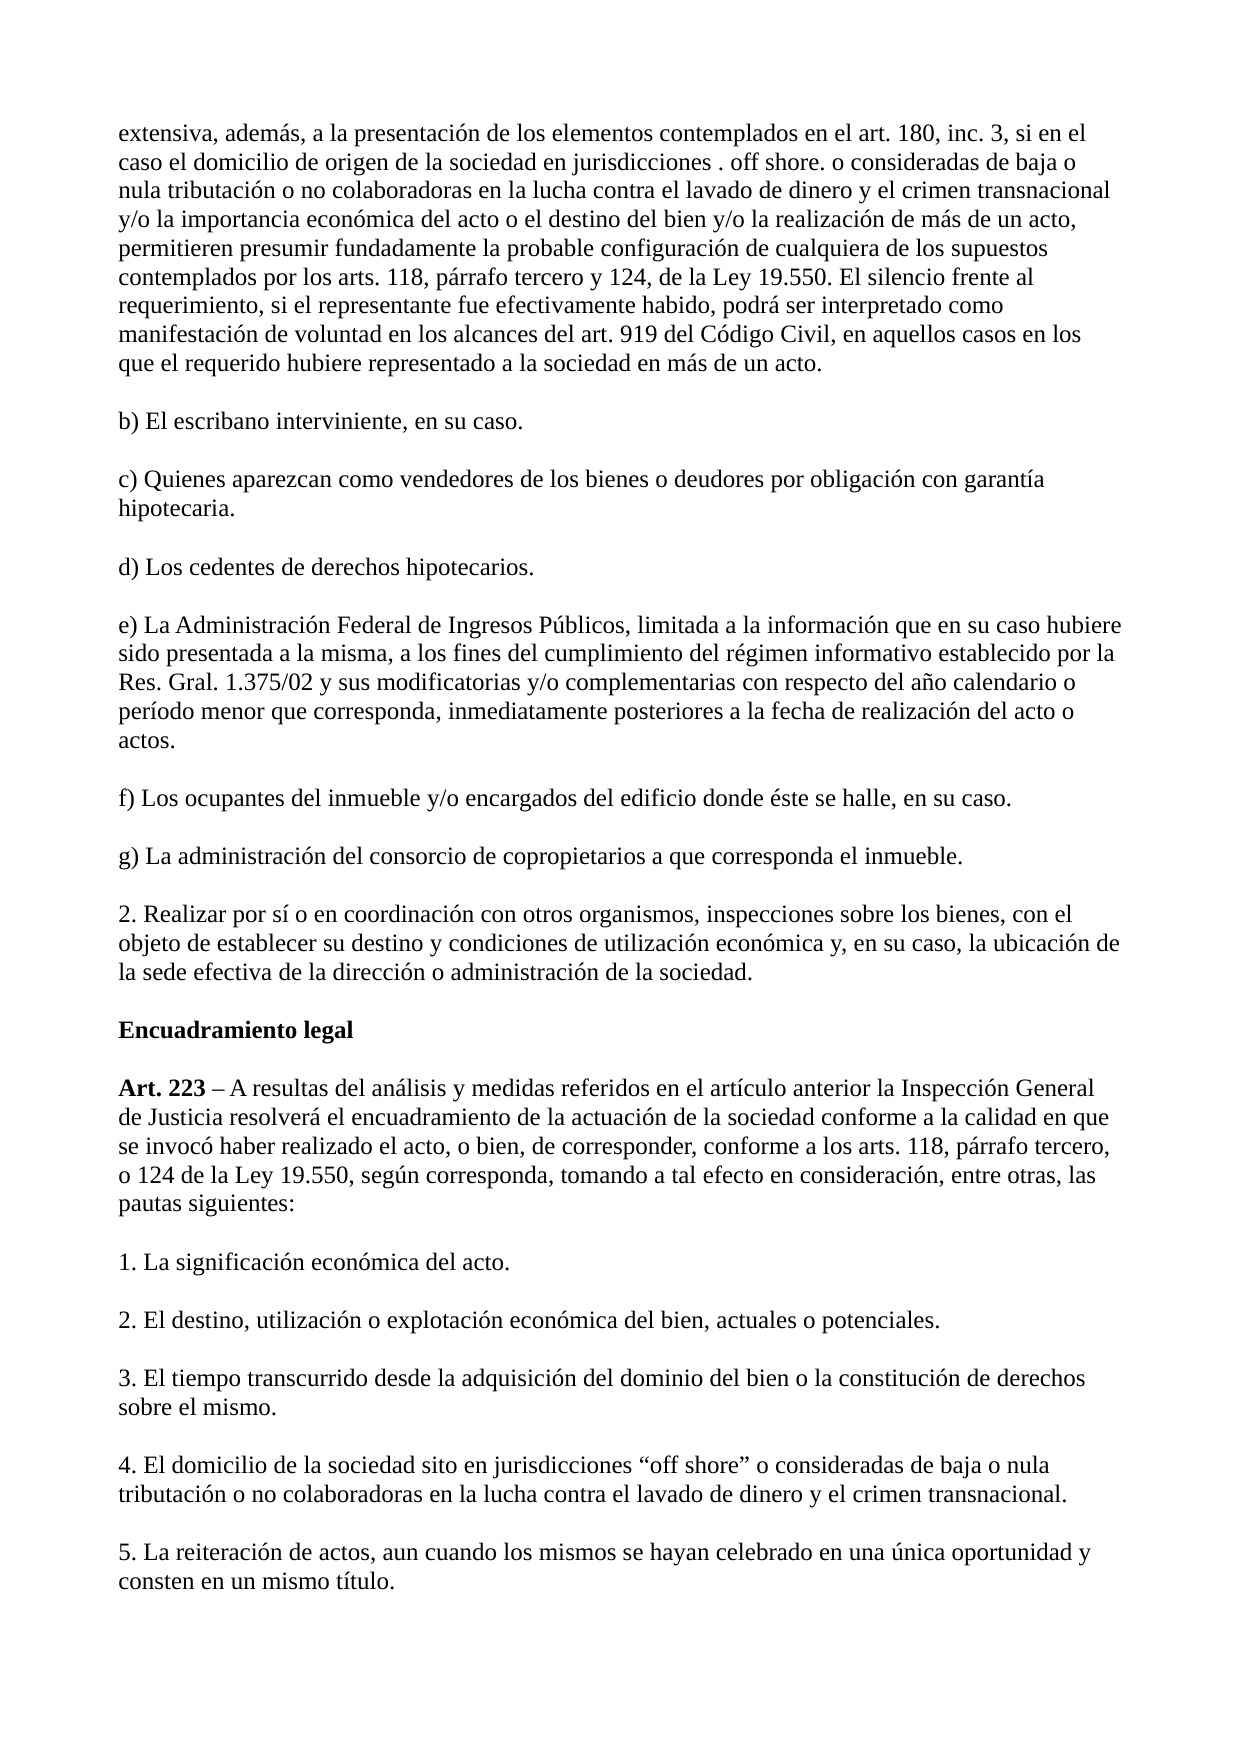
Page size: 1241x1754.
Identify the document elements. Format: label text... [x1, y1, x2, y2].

table_header extensiva, además, a la presentación de los elementos contemplados en el art. 180, inc. 3, si en el caso el domicilio de origen de la sociedad en jurisdicciones . off shore. o consideradas de baja o nula tributación o no colaboradoras en la lucha contra el lavado de dinero y el crimen transnacional y/o la importancia económica del acto o el destino del bien y/o la realización de más de un acto, permitieren presumir fundadamente la probable configuración de cualquiera de los supuestos contemplados por los arts. 118, párrafo tercero y 124, de la Ley 19.550. El silencio frente al requerimiento, si el representante fue efectivamente habido, podrá ser interpretado como manifestación de voluntad en los alcances del art. 919 del Código Civil, en aquellos casos en los que el requerido hubiere representado a la sociedad en más de un acto. b) El escribano interviniente, en su caso. c) Quienes aparezcan como vendedores de los bienes o deudores por obligación con garantía hipotecaria. d) Los cedentes de derechos hipotecarios. e) La Administración Federal de Ingresos Públicos, limitada a la información que en su caso hubiere sido presentada a la misma, a los fines del cumplimiento del régimen informativo establecido por la Res. Gral. 1.375/02 y sus modificatorias y/o complementarias con respecto del año calendario o período menor que corresponda, inmediatamente posteriores a la fecha de realización del acto o actos. f) Los ocupantes del inmueble y/o encargados del edificio donde éste se halle, en su caso. g) La administración del consorcio de copropietarios a que corresponda el inmueble. 2. Realizar por sí o en coordinación con otros organismos, inspecciones sobre los bienes, con el objeto de establecer su destino y condiciones de utilización económica y, en su caso, la ubicación de la sede efectiva de la dirección o administración de la sociedad. Encuadramiento legal Art. 223 – A resultas del análisis y medidas referidos en el artículo anterior la Inspección General de Justicia resolverá el encuadramiento de la actuación de la sociedad conforme a la calidad en que se invocó haber realizado el acto, o bien, de corresponder, conforme a los arts. 118, párrafo tercero, o 124 de la Ley 19.550, según corresponda, tomando a tal efecto en consideración, entre otras, las pautas siguientes: 1. La significación económica del acto. 2. El destino, utilización o explotación económica del bien, actuales o potenciales. 3. El tiempo transcurrido desde la adquisición del dominio del bien o la constitución de derechos sobre el mismo. 4. El domicilio de la sociedad sito en jurisdicciones “off shore” o consideradas de baja o nula tributación o no colaboradoras en la lucha contra el lavado de dinero y el crimen transnacional. 5. La reiteración de actos, aun cuando los mismos se hayan celebrado en una única oportunidad y consten en un mismo título. [118, 118, 1122, 1624]
